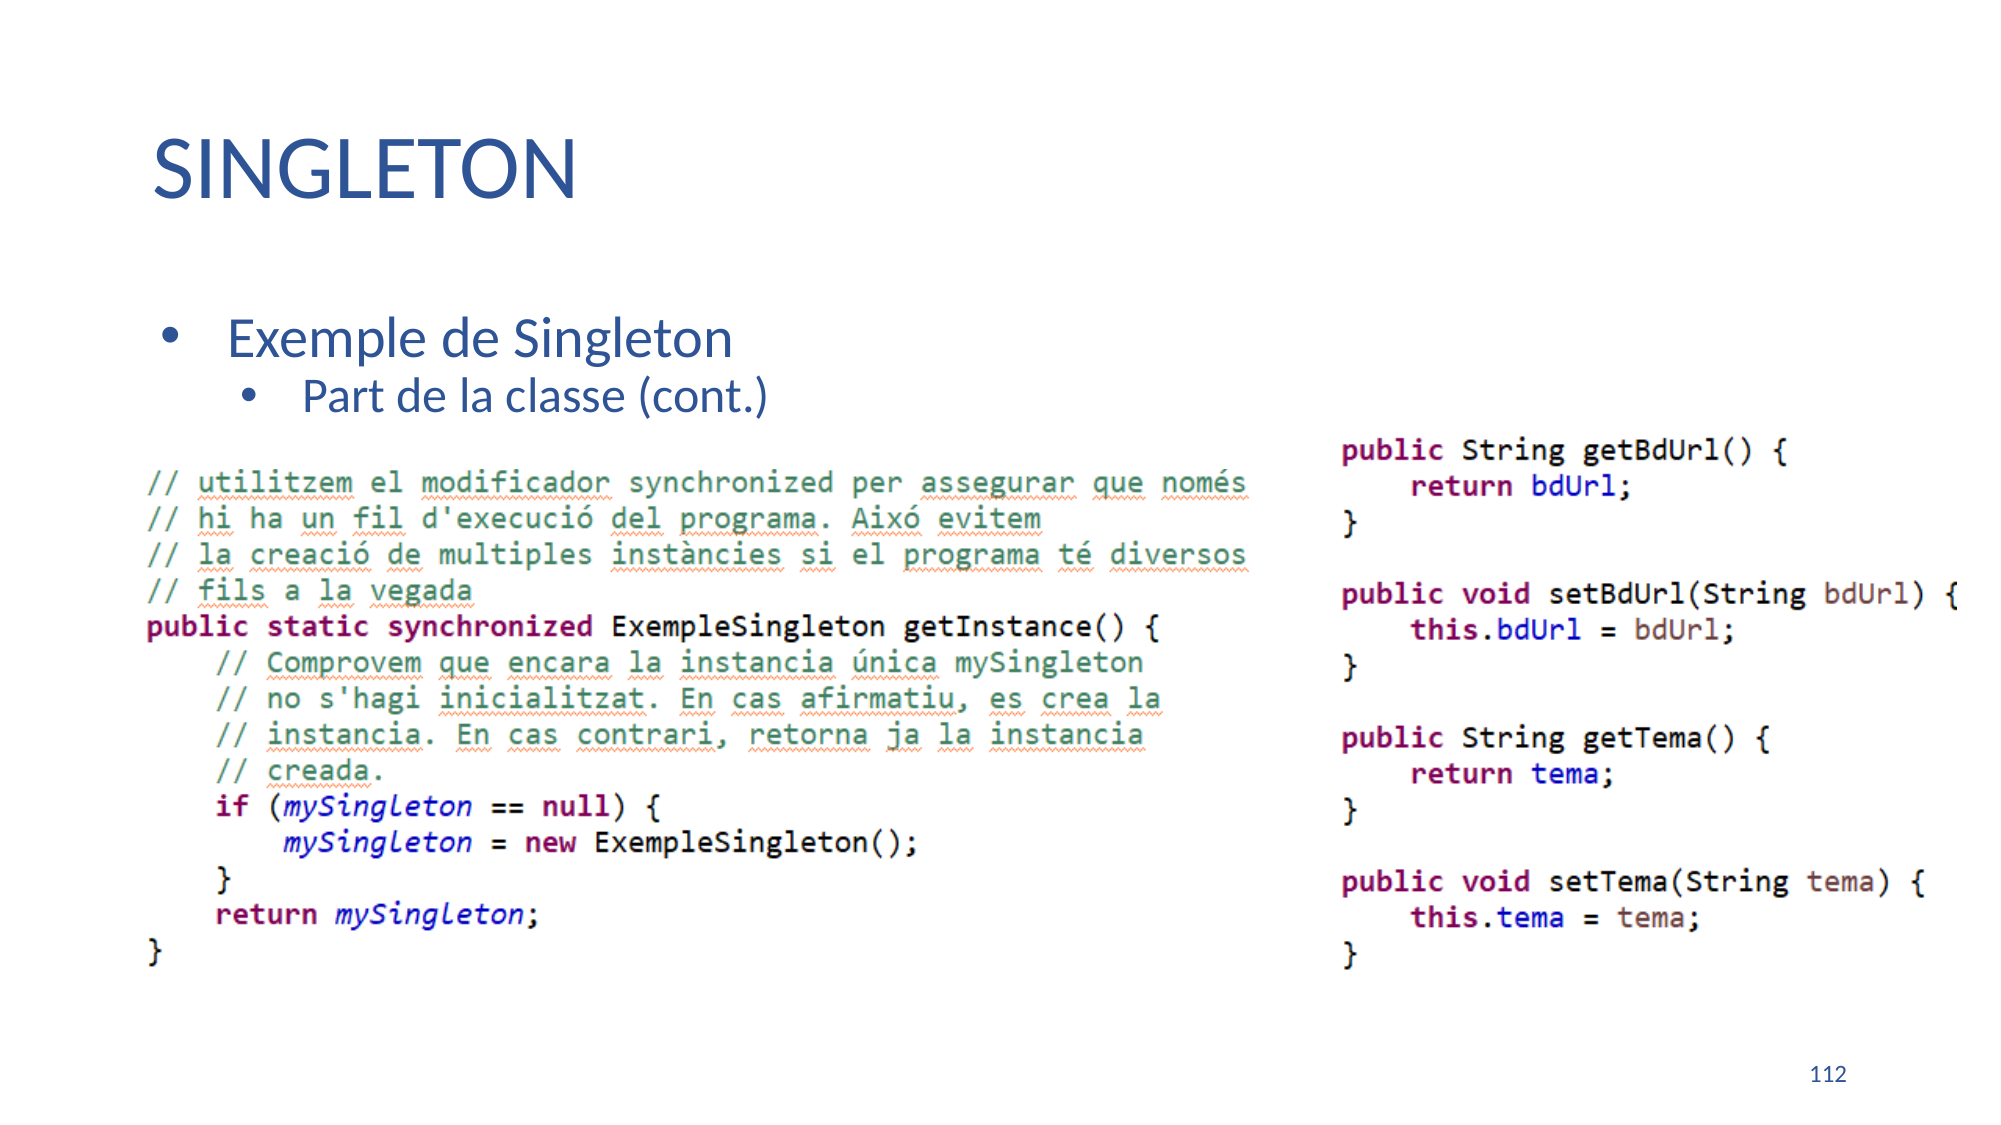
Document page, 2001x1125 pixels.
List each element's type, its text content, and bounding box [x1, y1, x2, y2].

title SINGLETON [137, 59, 1863, 278]
slide_number [1412, 1042, 1863, 1103]
list Exemple de Singleton Part de la classe (cont.) [137, 299, 1863, 1014]
picture [1318, 418, 1957, 976]
picture [137, 469, 1271, 976]
